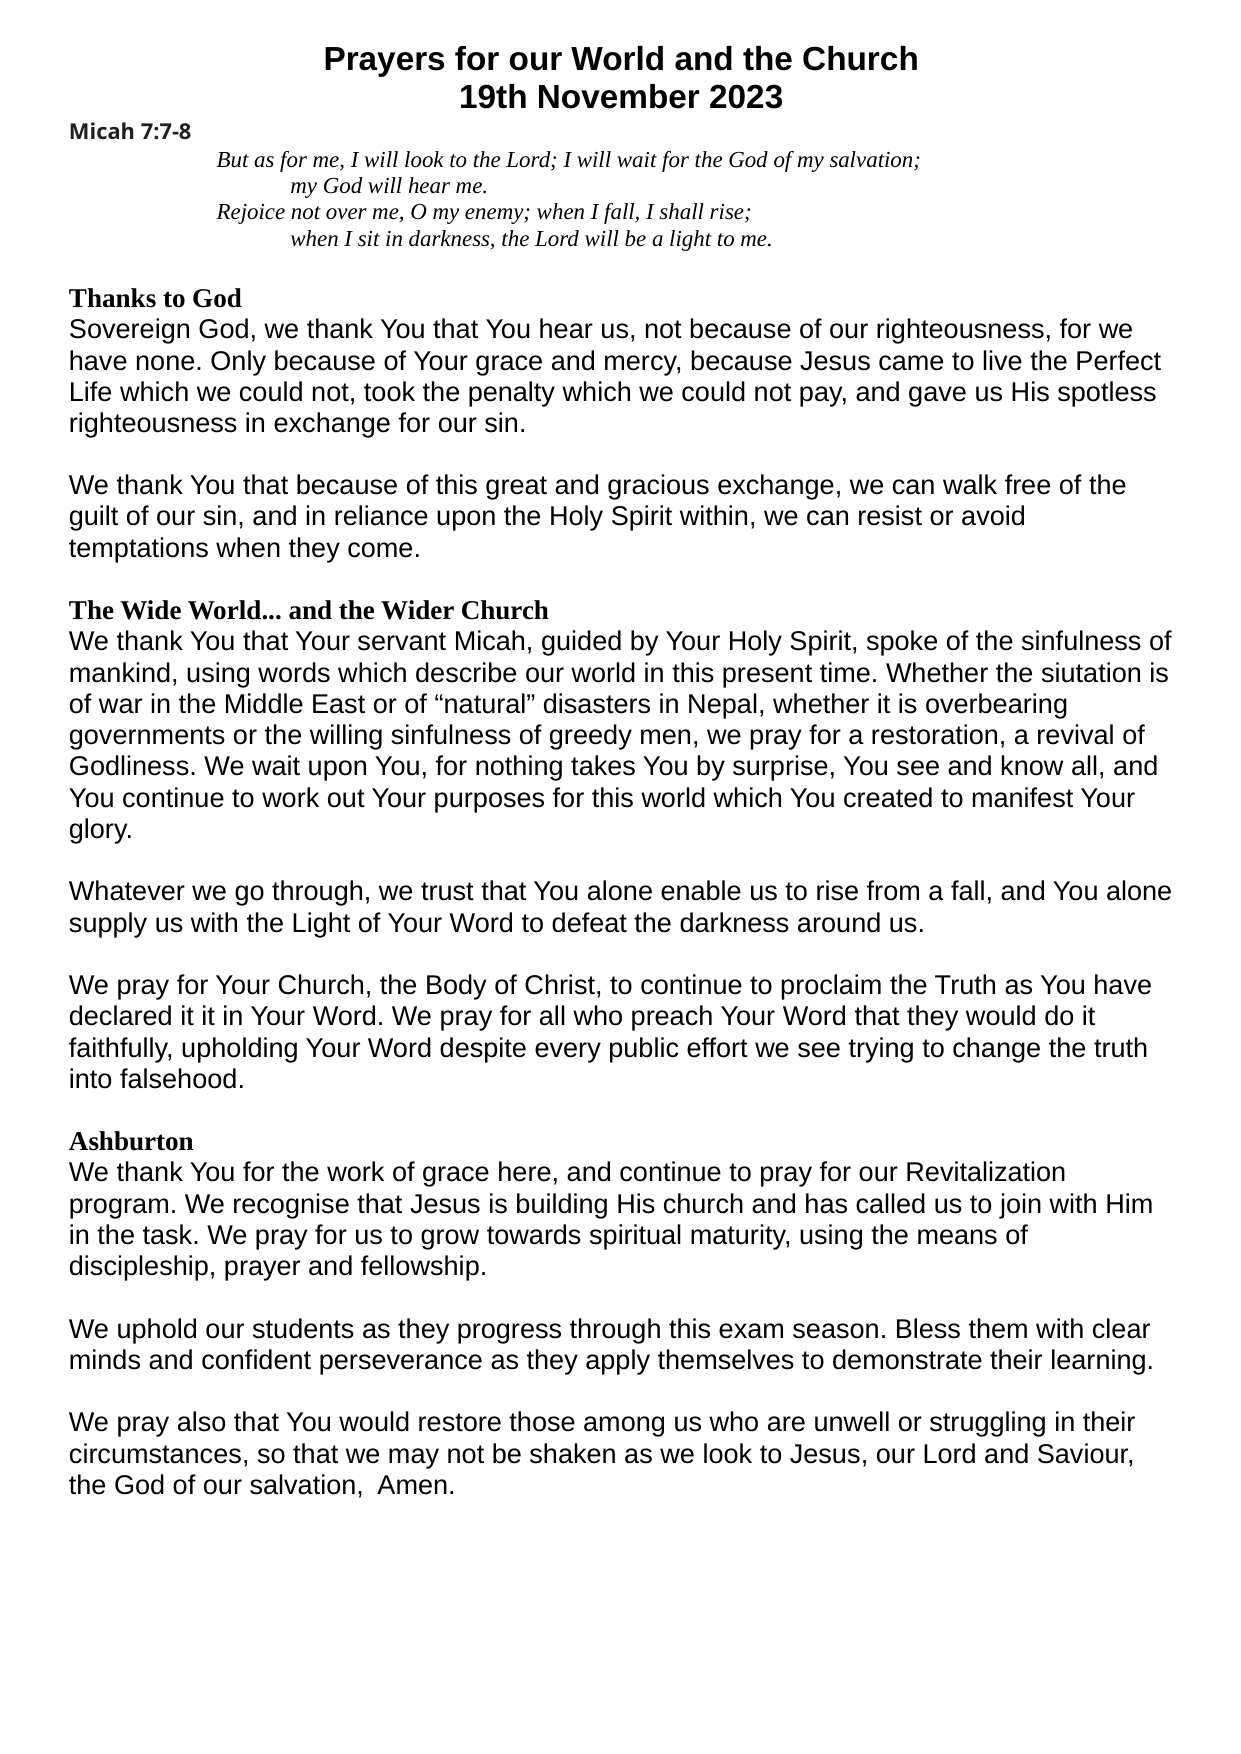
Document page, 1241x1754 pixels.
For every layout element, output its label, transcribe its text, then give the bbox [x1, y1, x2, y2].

text Micah 7:7-8 [69, 116, 1173, 146]
text We pray for Your Church, the Body of Christ, to continue to proclaim the Truth as You have declared it it in Your Word. We pray for all who preach Your Word that they would do it faithfully, upholding Your Word despite every public effort we see trying to change the truth into falsehood. [69, 969, 1173, 1094]
text We pray also that You would restore those among us who are unwell or struggling in their circumstances, so that we may not be shaken as we look to Jesus, our Lord and Saviour, the God of our salvation, Amen. [69, 1406, 1173, 1500]
text Ashburton [69, 1125, 1173, 1156]
text We thank You that Your servant Micah, guided by Your Holy Spirit, spoke of the sinfulness of mankind, using words which describe our world in this present time. Whether the siutation is of war in the Middle East or of “natural” disasters in Nepal, whether it is overbearing governments or the willing sinfulness of greedy men, we pray for a restoration, a revival of Godliness. We wait upon You, for nothing takes You by surprise, You see and know all, and You continue to work out Your purposes for this world which You created to manifest Your glory. [69, 625, 1173, 844]
text Sovereign God, we thank You that You hear us, not because of our righteousness, for we have none. Only because of Your grace and mercy, because Jesus came to live the Perfect Life which we could not, took the penalty which we could not pay, and gave us His spotless righteousness in exchange for our sin. [69, 313, 1173, 438]
text We thank You that because of this great and gracious exchange, we can walk free of the guilt of our sin, and in reliance upon the Holy Spirit within, we can resist or avoid temptations when they come. [69, 469, 1173, 563]
text 19th November 2023 [69, 77, 1173, 116]
text Whatever we go through, we trust that You alone enable us to rise from a fall, and You alone supply us with the Light of Your Word to defeat the darkness around us. [69, 875, 1173, 938]
text when I sit in darkness, the Lord will be a light to me. [216, 225, 1173, 251]
text The Wide World... and the Wider Church [69, 594, 1173, 625]
text Prayers for our World and the Church [69, 39, 1173, 77]
text We uphold our students as they progress through this exam season. Bless them with clear minds and confident perseverance as they apply themselves to demonstrate their learning. [69, 1313, 1173, 1375]
text We thank You for the work of grace here, and continue to pray for our Revitalization program. We recognise that Jesus is building His church and has called us to join with Him in the task. We pray for us to grow towards spiritual maturity, using the means of discipleship, prayer and fellowship. [69, 1156, 1173, 1281]
text my God will hear me. [216, 172, 1173, 198]
text Thanks to God [69, 282, 1173, 313]
text Rejoice not over me, O my enemy; when I fall, I shall rise; [216, 198, 1173, 225]
text But as for me, I will look to the Lord; I will wait for the God of my salvation; [216, 146, 1173, 172]
